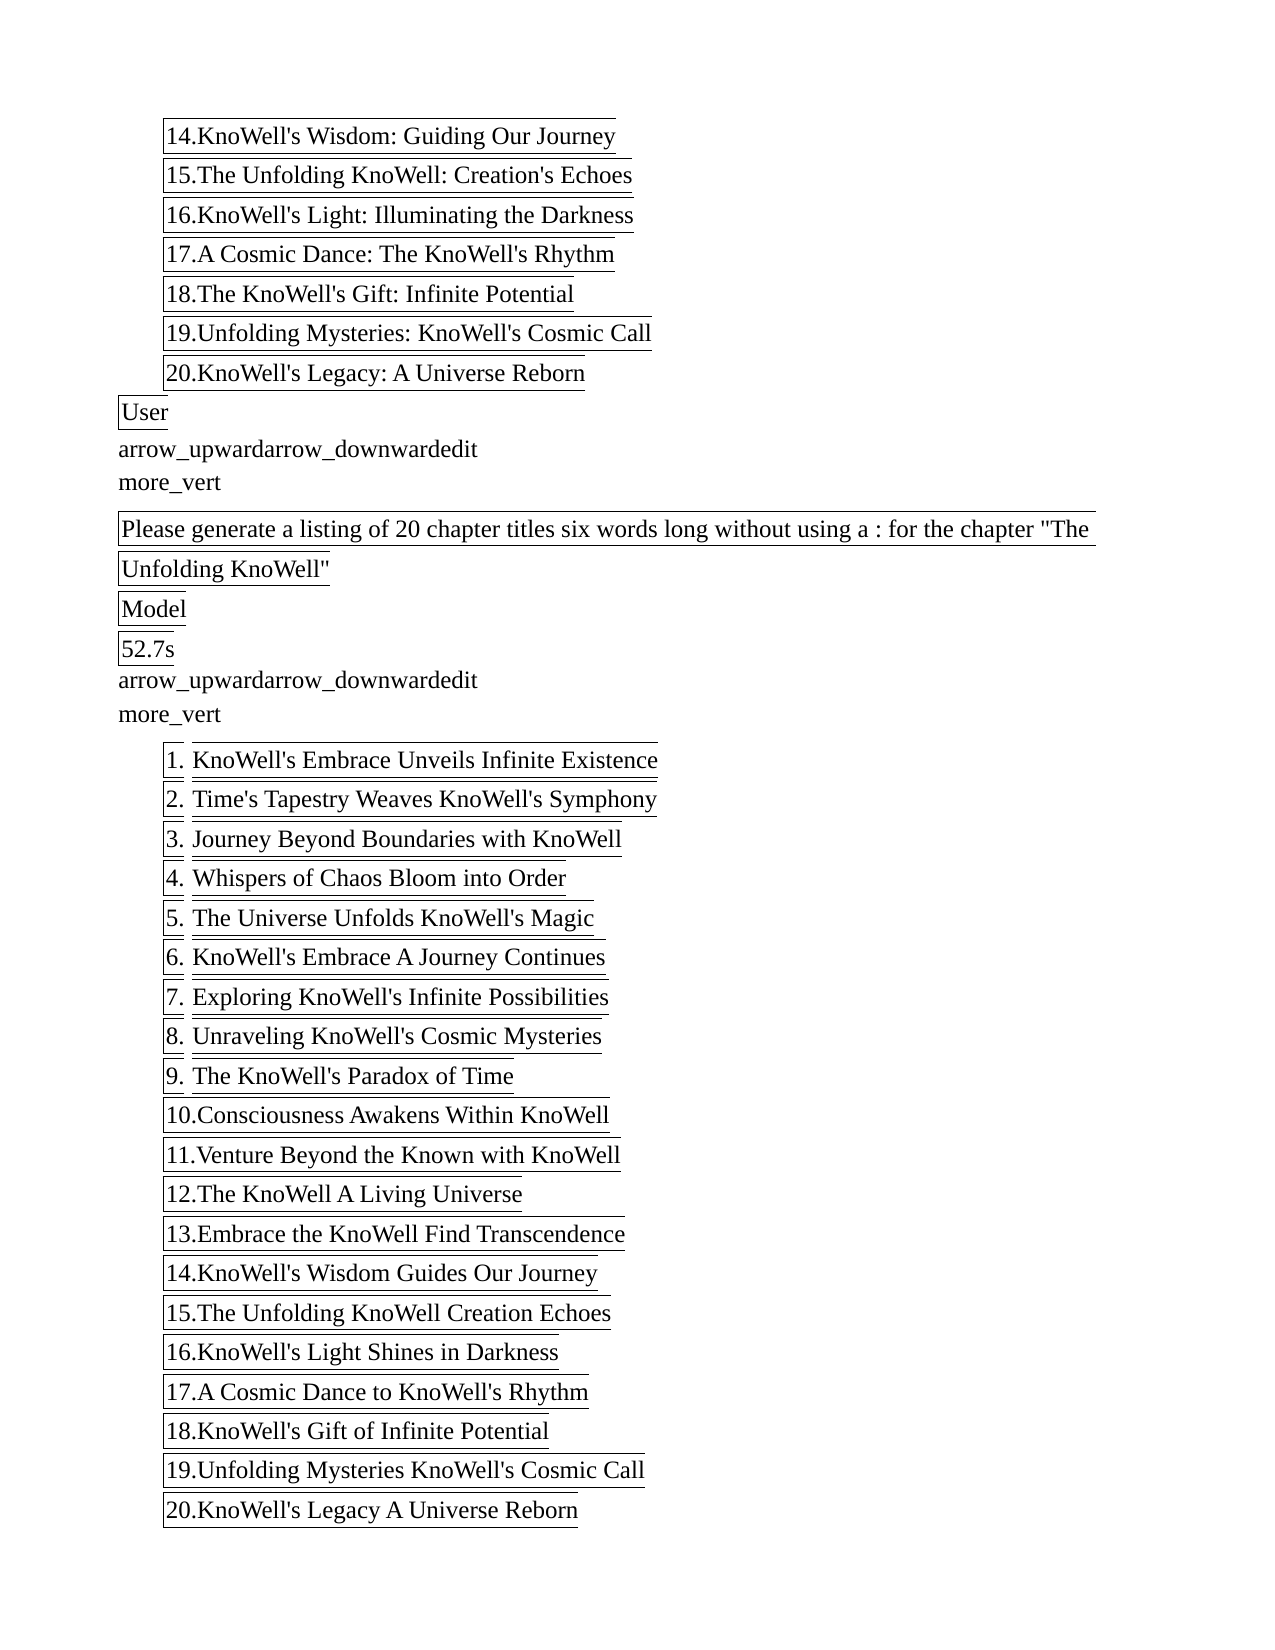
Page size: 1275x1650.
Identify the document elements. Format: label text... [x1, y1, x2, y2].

list KnoWell's Wisdom: Guiding Our Journey [164, 118, 1157, 153]
list Exploring KnoWell's Infinite Possibilities [164, 979, 1157, 1014]
text Model [119, 591, 1157, 626]
list The Unfolding KnoWell Creation Echoes [164, 1295, 1157, 1329]
list Consciousness Awakens Within KnoWell [164, 1097, 1157, 1132]
text Please generate a listing of 20 chapter titles six words long without using a : for the chapter "The Unfolding KnoWell" [118, 511, 1157, 586]
list A Cosmic Dance to KnoWell's Rhythm [164, 1374, 1157, 1408]
list KnoWell's Gift of Infinite Potential [164, 1413, 1157, 1448]
list A Cosmic Dance: The KnoWell's Rhythm [164, 237, 1157, 271]
list The Universe Unfolds KnoWell's Magic [164, 900, 1157, 935]
text arrow_upwardarrow_downwardedit [118, 666, 1157, 694]
list Whispers of Chaos Bloom into Order [164, 860, 1157, 895]
list Embrace the KnoWell Find Transcendence [164, 1216, 1157, 1251]
list KnoWell's Light Shines in Darkness [164, 1334, 1157, 1369]
list Unfolding Mysteries KnoWell's Cosmic Call [164, 1453, 1157, 1487]
list The KnoWell A Living Universe [164, 1176, 1157, 1211]
list KnoWell's Embrace A Journey Continues [164, 939, 1157, 974]
list The Unfolding KnoWell: Creation's Echoes [164, 158, 1157, 192]
list KnoWell's Light: Illuminating the Darkness [164, 197, 1157, 232]
list Journey Beyond Boundaries with KnoWell [164, 821, 1157, 856]
list Venture Beyond the Known with KnoWell [164, 1137, 1157, 1172]
list The KnoWell's Paradox of Time [164, 1058, 1157, 1093]
list Unraveling KnoWell's Cosmic Mysteries [164, 1018, 1157, 1053]
text User [118, 394, 1157, 429]
list Time's Tapestry Weaves KnoWell's Symphony [164, 781, 1157, 816]
list KnoWell's Legacy: A Universe Reborn [164, 355, 1157, 390]
list KnoWell's Legacy A Universe Reborn [164, 1492, 1157, 1527]
list KnoWell's Embrace Unveils Infinite Existence [164, 742, 1157, 777]
text 52.7s [119, 631, 1157, 666]
text arrow_upwardarrow_downwardedit [118, 434, 1157, 463]
text more_vert [118, 699, 1157, 727]
list Unfolding Mysteries: KnoWell's Cosmic Call [164, 316, 1157, 350]
list The KnoWell's Gift: Infinite Potential [164, 276, 1157, 311]
text more_vert [118, 467, 1157, 496]
list KnoWell's Wisdom Guides Our Journey [164, 1255, 1157, 1290]
